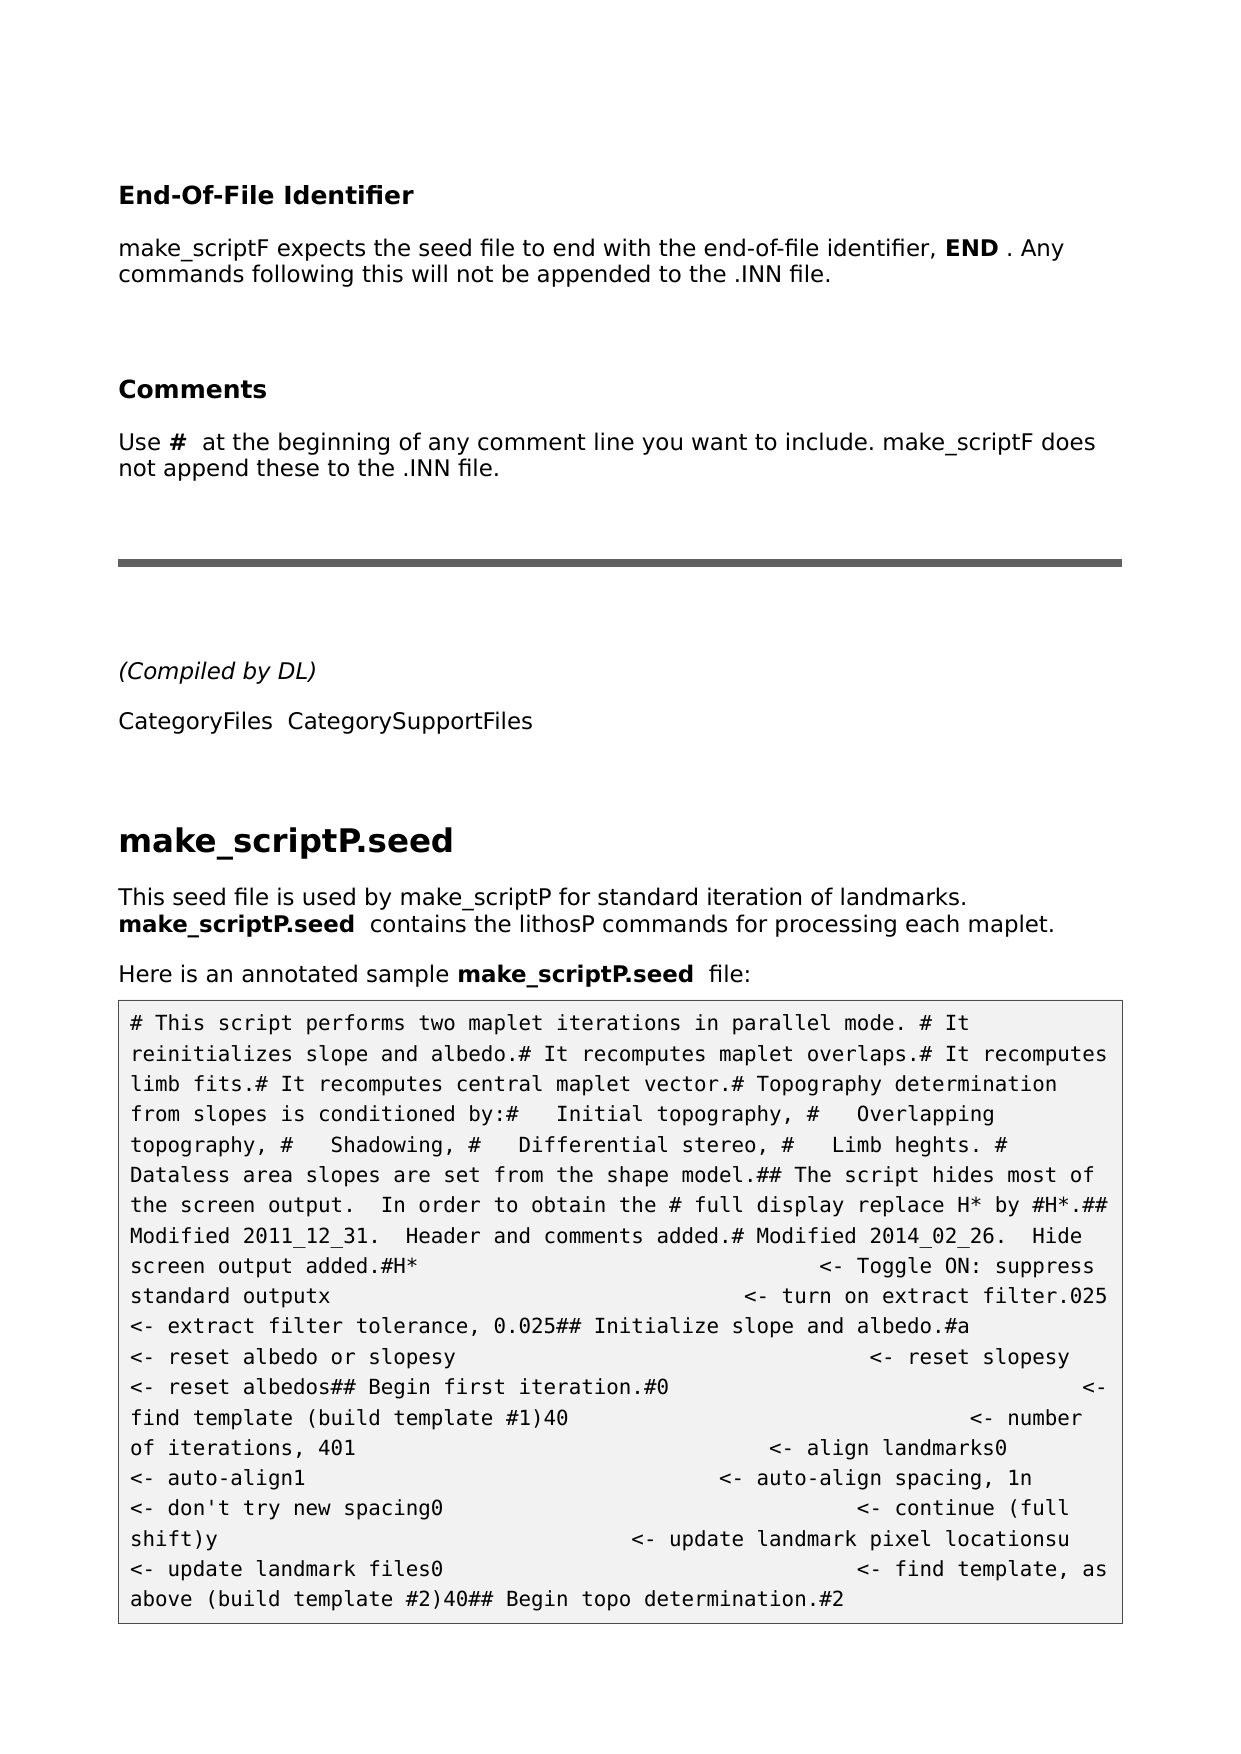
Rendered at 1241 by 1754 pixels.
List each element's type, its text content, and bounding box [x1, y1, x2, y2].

subtitle make_scriptP.seed [118, 822, 1122, 860]
text Use # at the beginning of any comment line you want to include. make_scriptF does not append these to the .INN file. [118, 429, 1122, 482]
text make_scriptF expects the seed file to end with the end-of-file identifier, END . Any commands following this will not be appended to the .INN file. [118, 235, 1122, 288]
subtitle Comments [118, 375, 1122, 404]
text (Compiled by DL) [118, 658, 1122, 685]
subtitle End-Of-File Identifier [118, 182, 1122, 211]
text Here is an annotated sample make_scriptP.seed file: [118, 961, 1122, 988]
text # This script performs two maplet iterations in parallel mode. # It reinitializes slope and albedo.# It recomputes maplet overlaps.# It recomputes limb fits.# It recomputes central maplet vector.# Topography determination from slopes is conditioned by:# Initial topography, # Overlapping topography, # Shadowing, # Differential stereo, # Limb heghts. # Dataless area slopes are set from the shape model.## The script hides most of the screen output. In order to obtain the # full display replace H* by #H*.## Modified 2011_12_31. Header and comments added.# Modified 2014_02_26. Hide screen output added.#H* <- Toggle ON: suppress standard outputx <- turn on extract filter.025 <- extract filter tolerance, 0.025## Initialize slope and albedo.#a <- reset albedo or slopesy <- reset slopesy <- reset albedos## Begin first iteration.#0 <- find template (build template #1)40 <- number of iterations, 401 <- align landmarks0 <- auto-align1 <- auto-align spacing, 1n <- don't try new spacing0 <- continue (full shift)y <- update landmark pixel locationsu <- update landmark files0 <- find template, as above (build template #2)40## Begin topo determination.#2 [119, 1001, 1122, 1623]
text This seed file is used by make_scriptP for standard iteration of landmarks. make_scriptP.seed contains the lithosP commands for processing each maplet. [118, 884, 1122, 938]
text CategoryFiles CategorySupportFiles [118, 708, 1122, 735]
